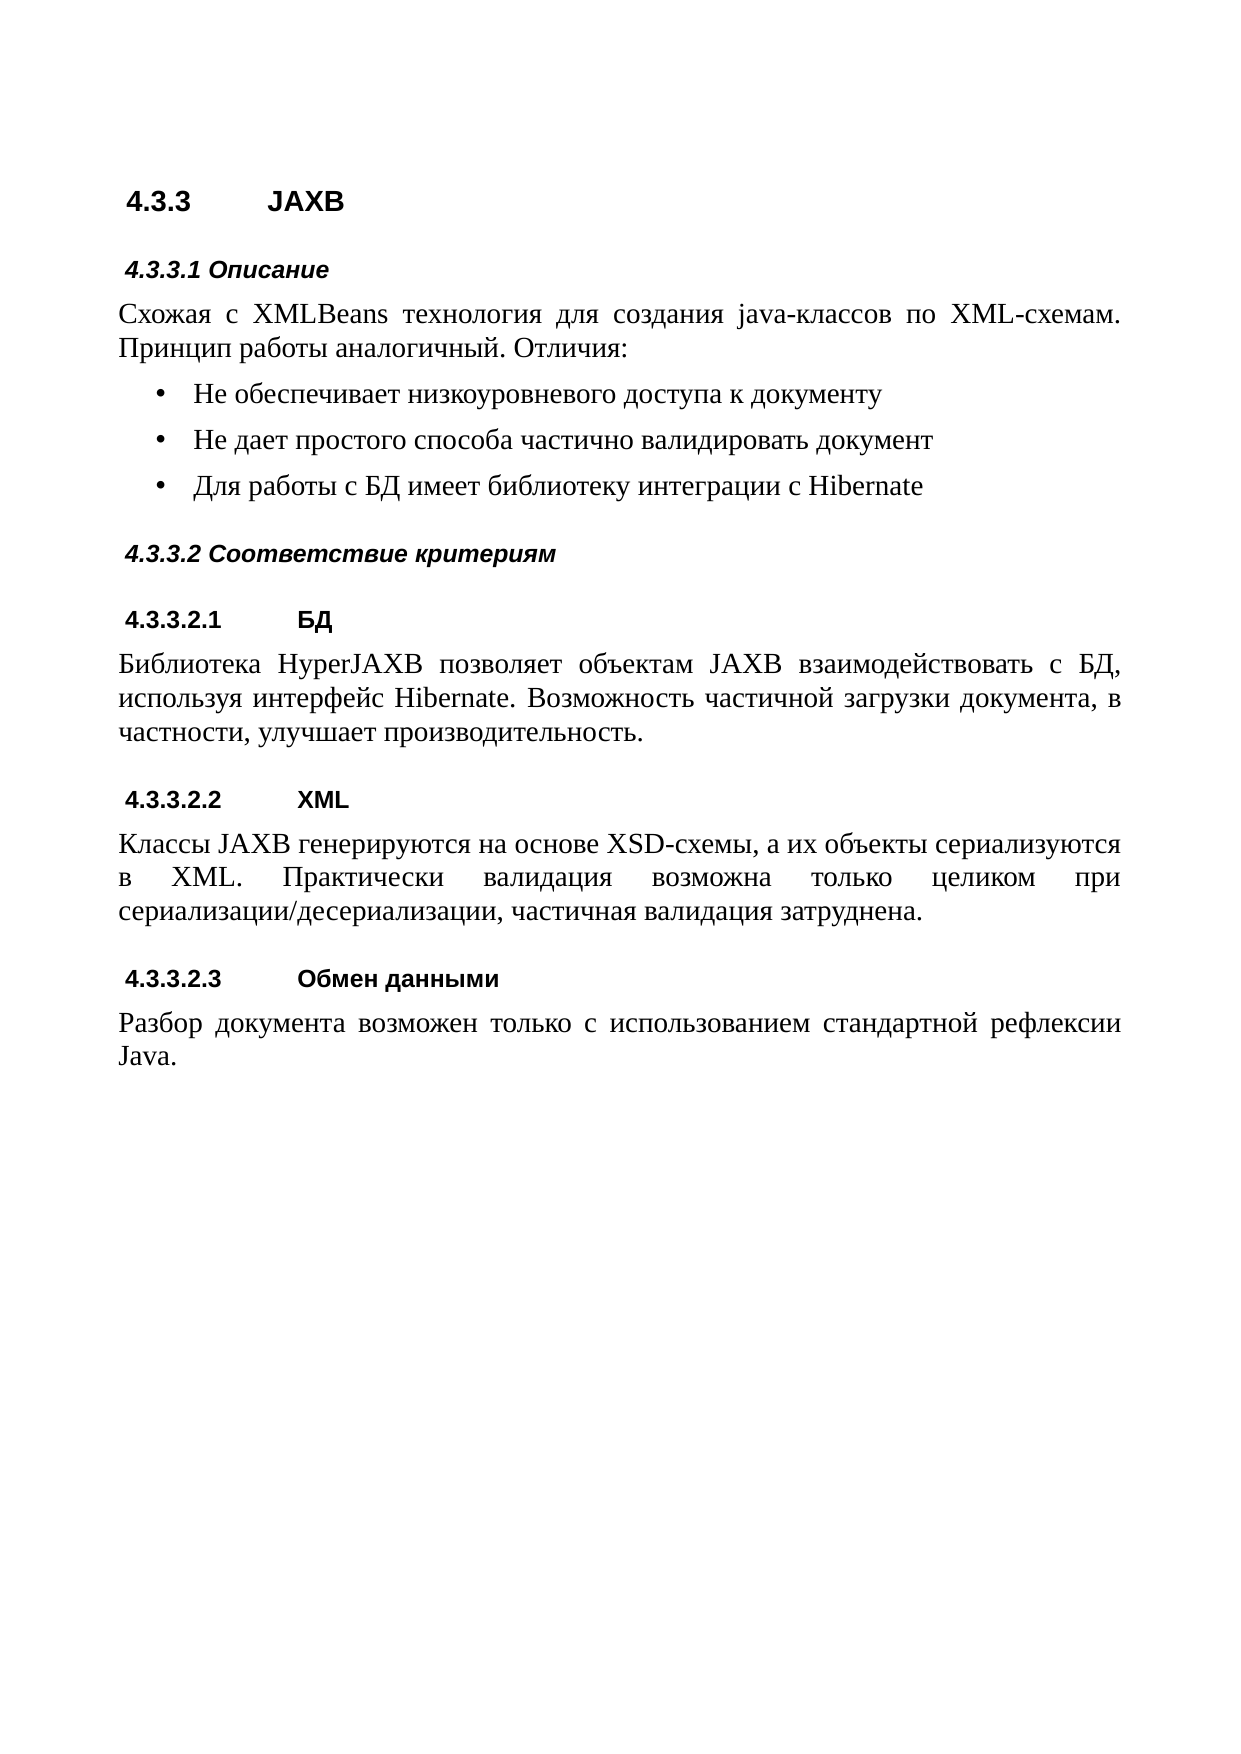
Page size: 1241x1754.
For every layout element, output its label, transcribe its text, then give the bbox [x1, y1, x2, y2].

list Для работы с БД имеет библиотеку интеграции с Hibernate [156, 468, 1122, 502]
text Библиотека HyperJAXB позволяет объектам JAXB взаимодействовать с БД, используя интерфейс Hibernate. Возможность частичной загрузки документа, в частности, улучшает производительность. [118, 647, 1122, 747]
list Не обеспечивает низкоуровневого доступа к документу [156, 376, 1122, 410]
list Не дает простого способа частично валидировать документ [156, 422, 1122, 456]
subtitle БД [118, 606, 1122, 634]
text Разбор документа возможен только с использованием стандартной рефлексии Java. [118, 1005, 1122, 1072]
text Схожая с XMLBeans технология для создания java-классов по XML-схемам. Принцип работы аналогичный. Отличия: [118, 296, 1122, 363]
subtitle XML [118, 785, 1122, 813]
subtitle Обмен данными [118, 964, 1122, 992]
subtitle Соответствие критериям [118, 539, 1122, 568]
subtitle JAXB [118, 184, 1122, 218]
text Классы JAXB генерируются на основе XSD-схемы, а их объекты сериализуются в XML. Практически валидация возможна только целиком при сериализации/десериализации, частичная валидация затруднена. [118, 826, 1122, 926]
subtitle Описание [118, 255, 1122, 284]
